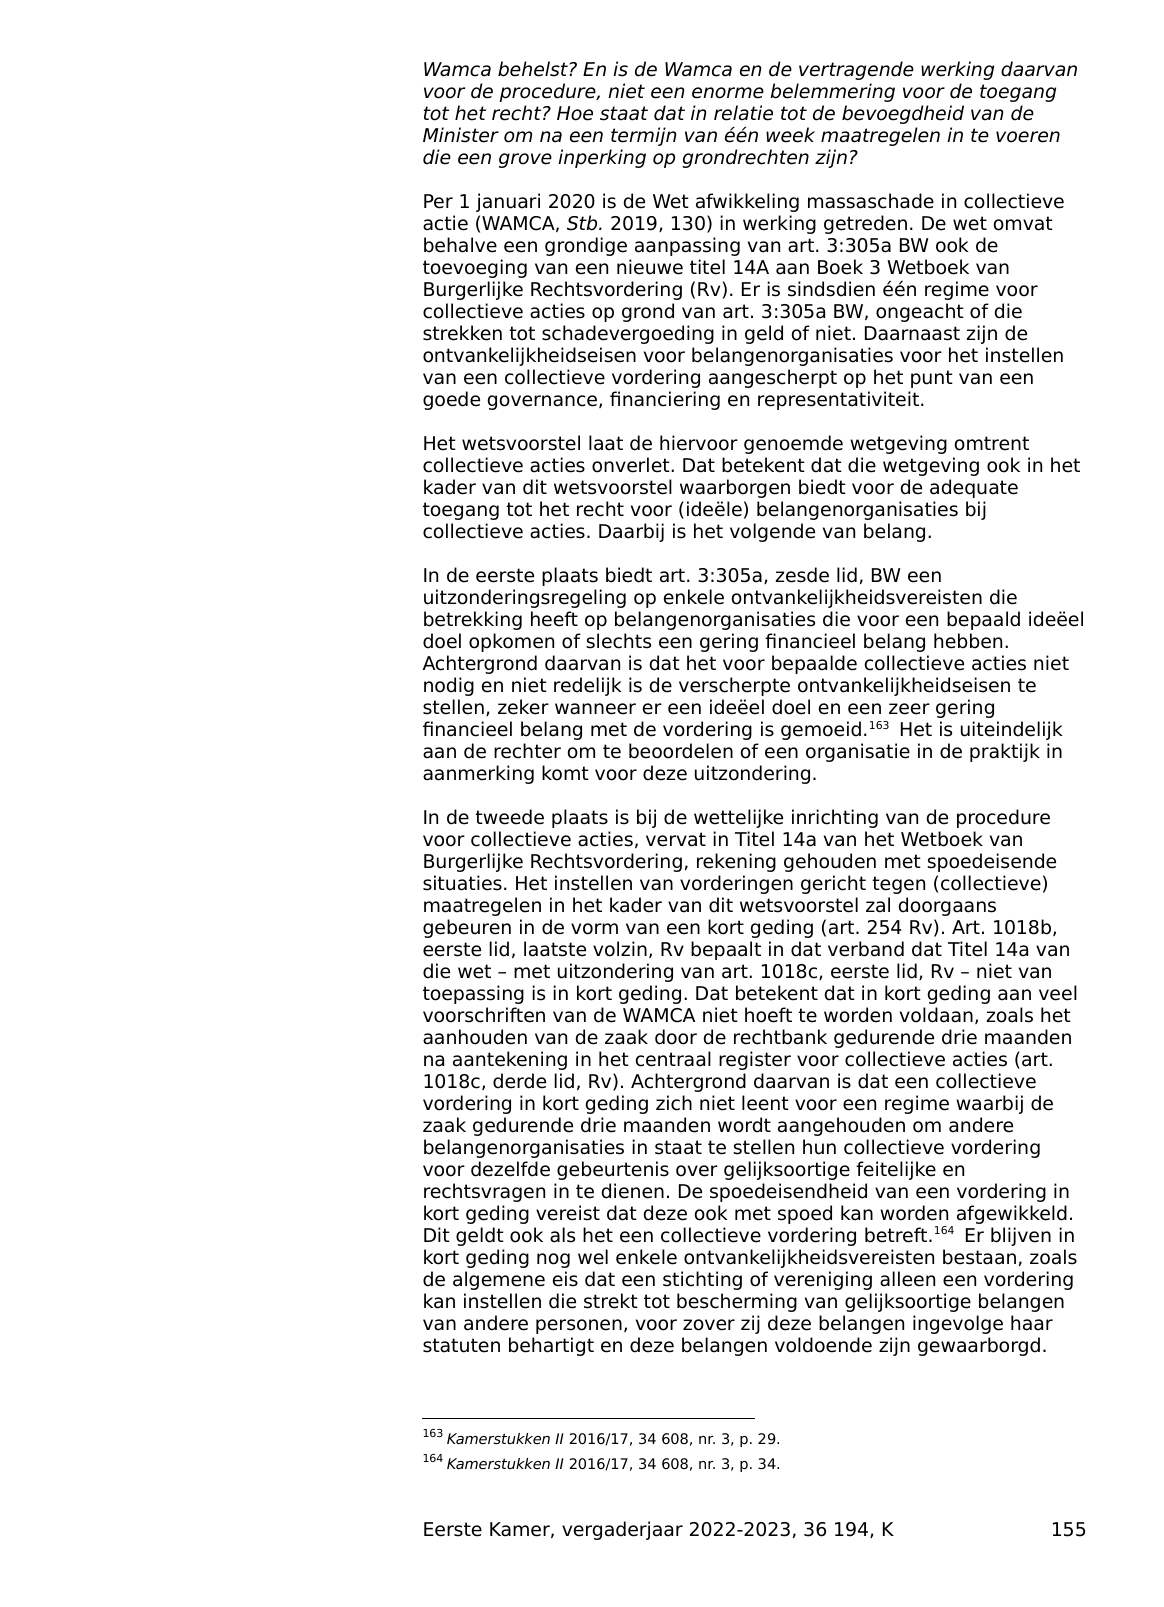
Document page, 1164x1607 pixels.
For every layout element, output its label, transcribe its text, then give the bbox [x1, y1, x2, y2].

text In de eerste plaats biedt art. 3:305a, zesde lid, BW een uitzonderingsregeling op enkele ontvankelijkheidsvereisten die betrekking heeft op belangenorganisaties die voor een bepaald ideëel doel opkomen of slechts een gering financieel belang hebben. Achtergrond daarvan is dat het voor bepaalde collectieve acties niet nodig en niet redelijk is de verscherpte ontvankelijkheidseisen te stellen, zeker wanneer er een ideëel doel en een zeer gering financieel belang met de vordering is gemoeid. Het is uiteindelijk aan de rechter om te beoordelen of een organisatie in de praktijk in aanmerking komt voor deze uitzondering. [422, 565, 1087, 785]
text Kamerstukken II 2016/17, 34 608, nr. 3, p. 29. [422, 1427, 1087, 1449]
text Wamca behelst? En is de Wamca en de vertragende werking daarvan voor de procedure, niet een enorme belemmering voor de toegang tot het recht? Hoe staat dat in relatie tot de bevoegdheid van de Minister om na een termijn van één week maatregelen in te voeren die een grove inperking op grondrechten zijn? [422, 59, 1087, 169]
text Per 1 januari 2020 is de Wet afwikkeling massaschade in collectieve actie (WAMCA, Stb. 2019, 130) in werking getreden. De wet omvat behalve een grondige aanpassing van art. 3:305a BW ook de toevoeging van een nieuwe titel 14A aan Boek 3 Wetboek van Burgerlijke Rechtsvordering (Rv). Er is sindsdien één regime voor collectieve acties op grond van art. 3:305a BW, ongeacht of die strekken tot schadevergoeding in geld of niet. Daarnaast zijn de ontvankelijkheidseisen voor belangenorganisaties voor het instellen van een collectieve vordering aangescherpt op het punt van een goede governance, financiering en representativiteit. [422, 191, 1087, 411]
text Kamerstukken II 2016/17, 34 608, nr. 3, p. 34. [422, 1452, 1087, 1474]
text Het wetsvoorstel laat de hiervoor genoemde wetgeving omtrent collectieve acties onverlet. Dat betekent dat die wetgeving ook in het kader van dit wetsvoorstel waarborgen biedt voor de adequate toegang tot het recht voor (ideële) belangenorganisaties bij collectieve acties. Daarbij is het volgende van belang. [422, 433, 1087, 543]
text In de tweede plaats is bij de wettelijke inrichting van de procedure voor collectieve acties, vervat in Titel 14a van het Wetboek van Burgerlijke Rechtsvordering, rekening gehouden met spoedeisende situaties. Het instellen van vorderingen gericht tegen (collectieve) maatregelen in het kader van dit wetsvoorstel zal doorgaans gebeuren in de vorm van een kort geding (art. 254 Rv). Art. 1018b, eerste lid, laatste volzin, Rv bepaalt in dat verband dat Titel 14a van die wet – met uitzondering van art. 1018c, eerste lid, Rv – niet van toepassing is in kort geding. Dat betekent dat in kort geding aan veel voorschriften van de WAMCA niet hoeft te worden voldaan, zoals het aanhouden van de zaak door de rechtbank gedurende drie maanden na aantekening in het centraal register voor collectieve acties (art. 1018c, derde lid, Rv). Achtergrond daarvan is dat een collectieve vordering in kort geding zich niet leent voor een regime waarbij de zaak gedurende drie maanden wordt aangehouden om andere belangenorganisaties in staat te stellen hun collectieve vordering voor dezelfde gebeurtenis over gelijksoortige feitelijke en rechtsvragen in te dienen. De spoedeisendheid van een vordering in kort geding vereist dat deze ook met spoed kan worden afgewikkeld. Dit geldt ook als het een collectieve vordering betreft. Er blijven in kort geding nog wel enkele ontvankelijkheidsvereisten bestaan, zoals de algemene eis dat een stichting of vereniging alleen een vordering kan instellen die strekt tot bescherming van gelijksoortige belangen van andere personen, voor zover zij deze belangen ingevolge haar statuten behartigt en deze belangen voldoende zijn gewaarborgd. [422, 807, 1087, 1357]
